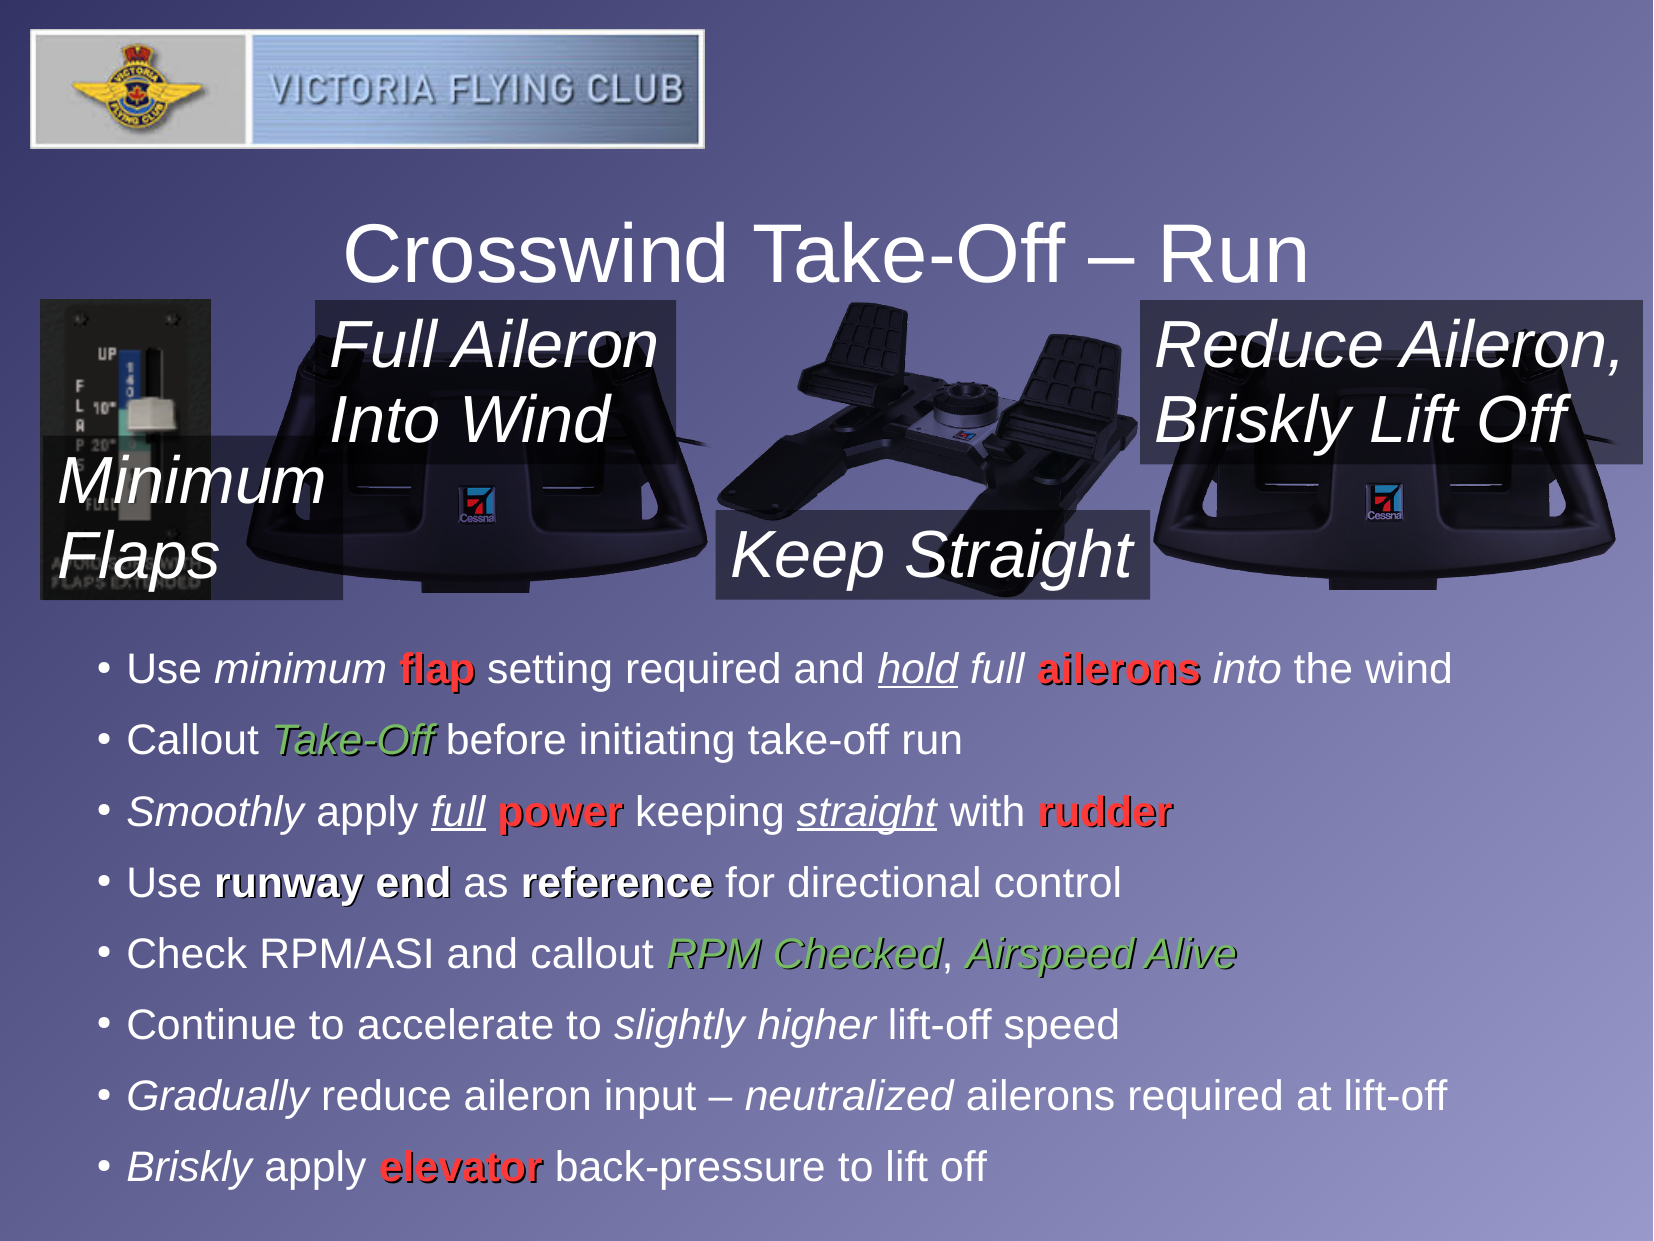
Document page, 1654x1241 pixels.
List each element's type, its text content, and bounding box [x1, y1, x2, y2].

title Crosswind Take-Off – Run [82, 150, 1571, 358]
text_box Reduce Aileron, Briskly Lift Off [1140, 300, 1643, 465]
picture [240, 329, 315, 435]
picture [40, 299, 211, 601]
picture [344, 329, 713, 593]
text_box Keep Straight [715, 510, 1151, 600]
picture [1147, 465, 1621, 590]
picture [30, 29, 705, 149]
text_box Minimum Flaps [42, 435, 344, 601]
text_box Full Aileron Into Wind [315, 300, 677, 465]
picture [715, 299, 1141, 510]
list Use minimum flap setting required and hold full ailerons into the wind Callout Take-Off before initiating take-off run Smoothly apply full power keeping straight with rudder Use runway end as reference for directional control Check RPM/ASI and callout RPM Checked, Airspeed Alive Continue to accelerate to slightly higher lift-off speed Gradually reduce aileron input – neutralized ailerons required at lift-off Briskly apply elevator back-pressure to lift off [82, 645, 1571, 1201]
